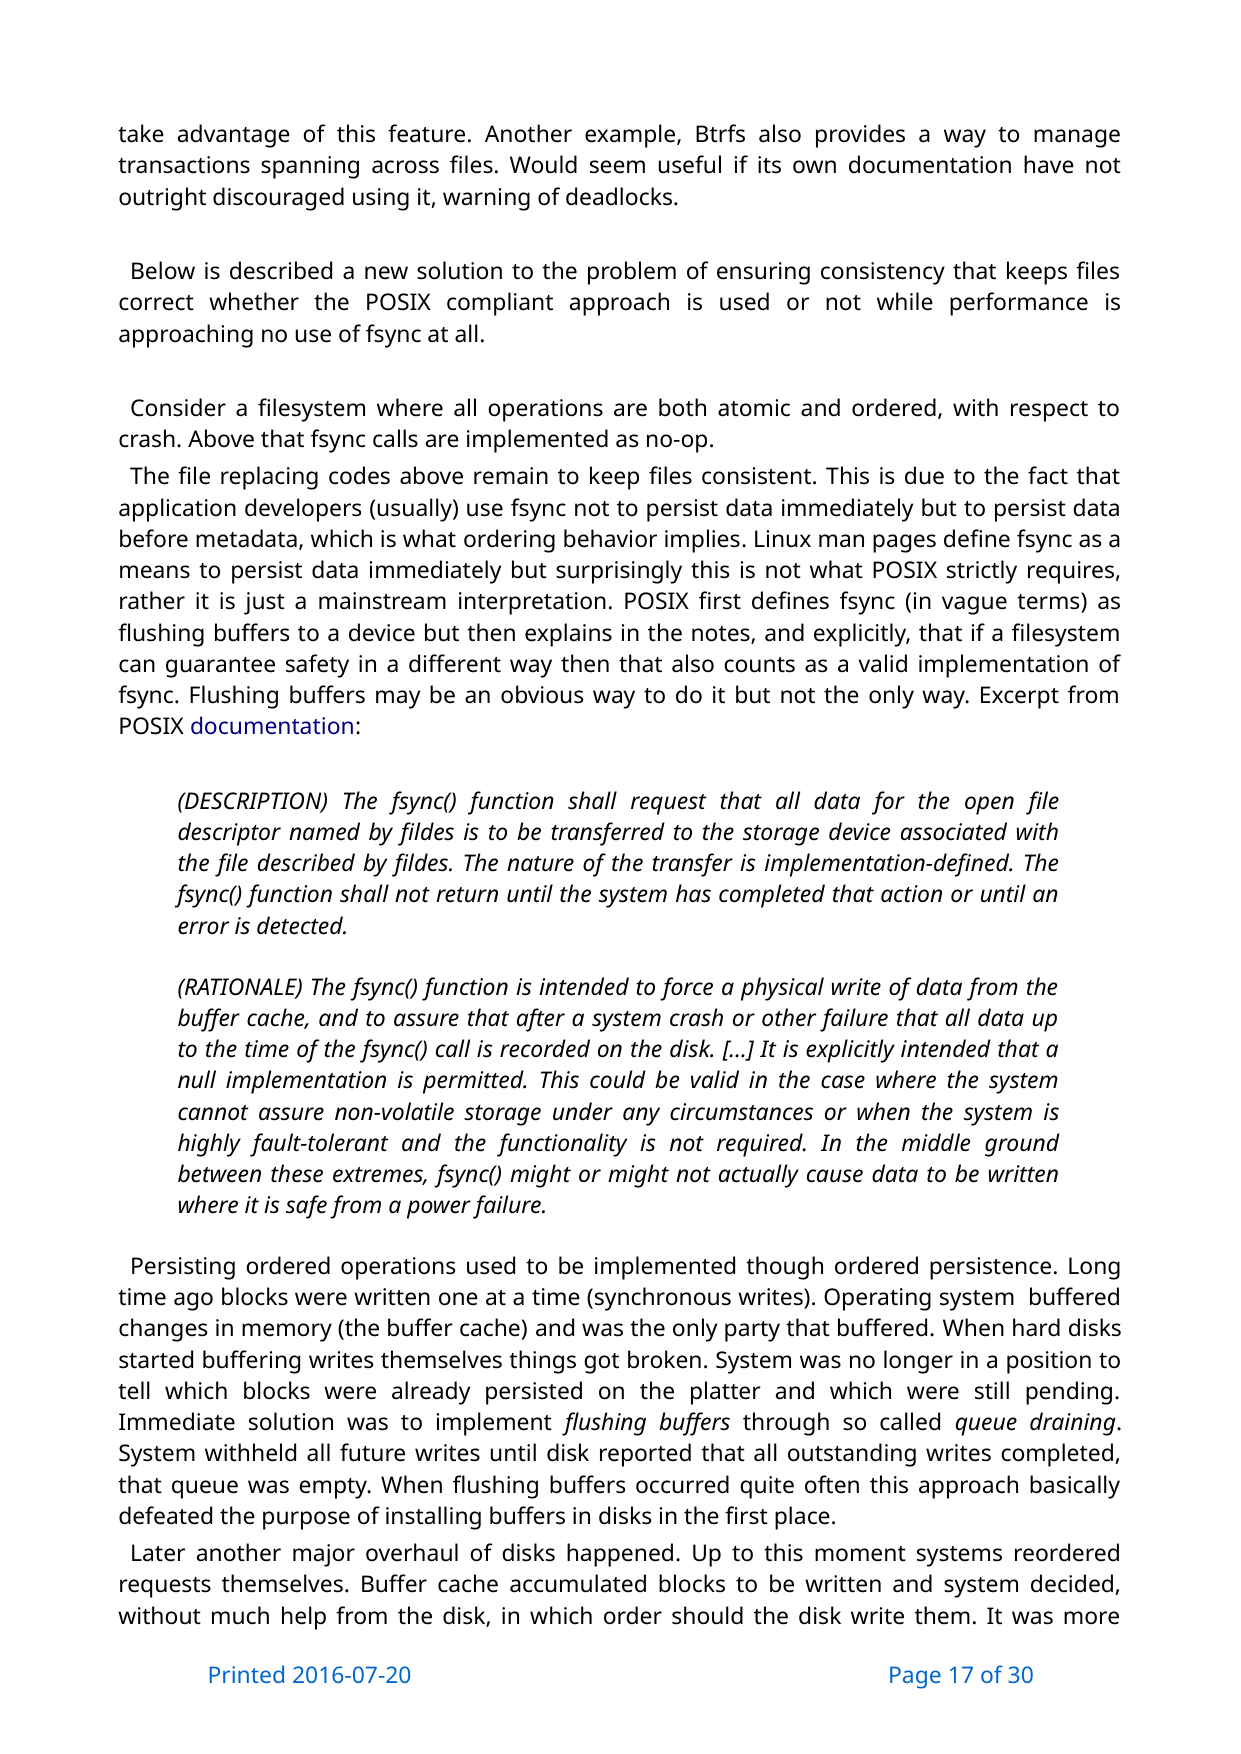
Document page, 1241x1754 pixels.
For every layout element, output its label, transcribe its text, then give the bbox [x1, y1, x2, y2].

text take advantage of this feature. Another example, Btrfs also provides a way to manage transactions spanning across files. Would seem useful if its own documentation have not outright discouraged using it, warning of deadlocks. [118, 118, 1122, 212]
text Below is described a new solution to the problem of ensuring consistency that keeps files correct whether the POSIX compliant approach is used or not while performance is approaching no use of fsync at all. [118, 255, 1122, 349]
text Persisting ordered operations used to be implemented though ordered persistence. Long time ago blocks were written one at a time (synchronous writes). Operating system buffered changes in memory (the buffer cache) and was the only party that buffered. When hard disks started buffering writes themselves things got broken. System was no longer in a position to tell which blocks were already persisted on the platter and which were still pending. Immediate solution was to implement flushing buffers through so called queue draining. System withheld all future writes until disk reported that all outstanding writes completed, that queue was empty. When flushing buffers occurred quite often this approach basically defeated the purpose of installing buffers in disks in the first place. [118, 1250, 1122, 1531]
text Later another major overhaul of disks happened. Up to this moment systems reordered requests themselves. Buffer cache accumulated blocks to be written and system decided, without much help from the disk, in which order should the disk write them. It was more [118, 1537, 1122, 1631]
text The file replacing codes above remain to keep files consistent. This is due to the fact that application developers (usually) use fsync not to persist data immediately but to persist data before metadata, which is what ordering behavior implies. Linux man pages define fsync as a means to persist data immediately but surprisingly this is not what POSIX strictly requires, rather it is just a mainstream interpretation. POSIX first defines fsync (in vague terms) as flushing buffers to a device but then explains in the notes, and explicitly, that if a filesystem can guarantee safety in a different way then that also counts as a valid implementation of fsync. Flushing buffers may be an obvious way to do it but not the only way. Excerpt from POSIX documentation: [118, 460, 1122, 742]
text (DESCRIPTION) The fsync() function shall request that all data for the open file descriptor named by fildes is to be transferred to the storage device associated with the file described by fildes. The nature of the transfer is implementation-defined. The fsync() function shall not return until the system has completed that action or until an error is detected. [177, 785, 1063, 941]
text Consider a filesystem where all operations are both atomic and ordered, with respect to crash. Above that fsync calls are implemented as no-op. [118, 392, 1122, 454]
text (RATIONALE) The fsync() function is intended to force a physical write of data from the buffer cache, and to assure that after a system crash or other failure that all data up to the time of the fsync() call is recorded on the disk. […] It is explicitly intended that a null implementation is permitted. This could be valid in the case where the system cannot assure non-volatile storage under any circumstances or when the system is highly fault-tolerant and the functionality is not required. In the middle ground between these extremes, fsync() might or might not actually cause data to be written where it is safe from a power failure. [177, 970, 1063, 1220]
